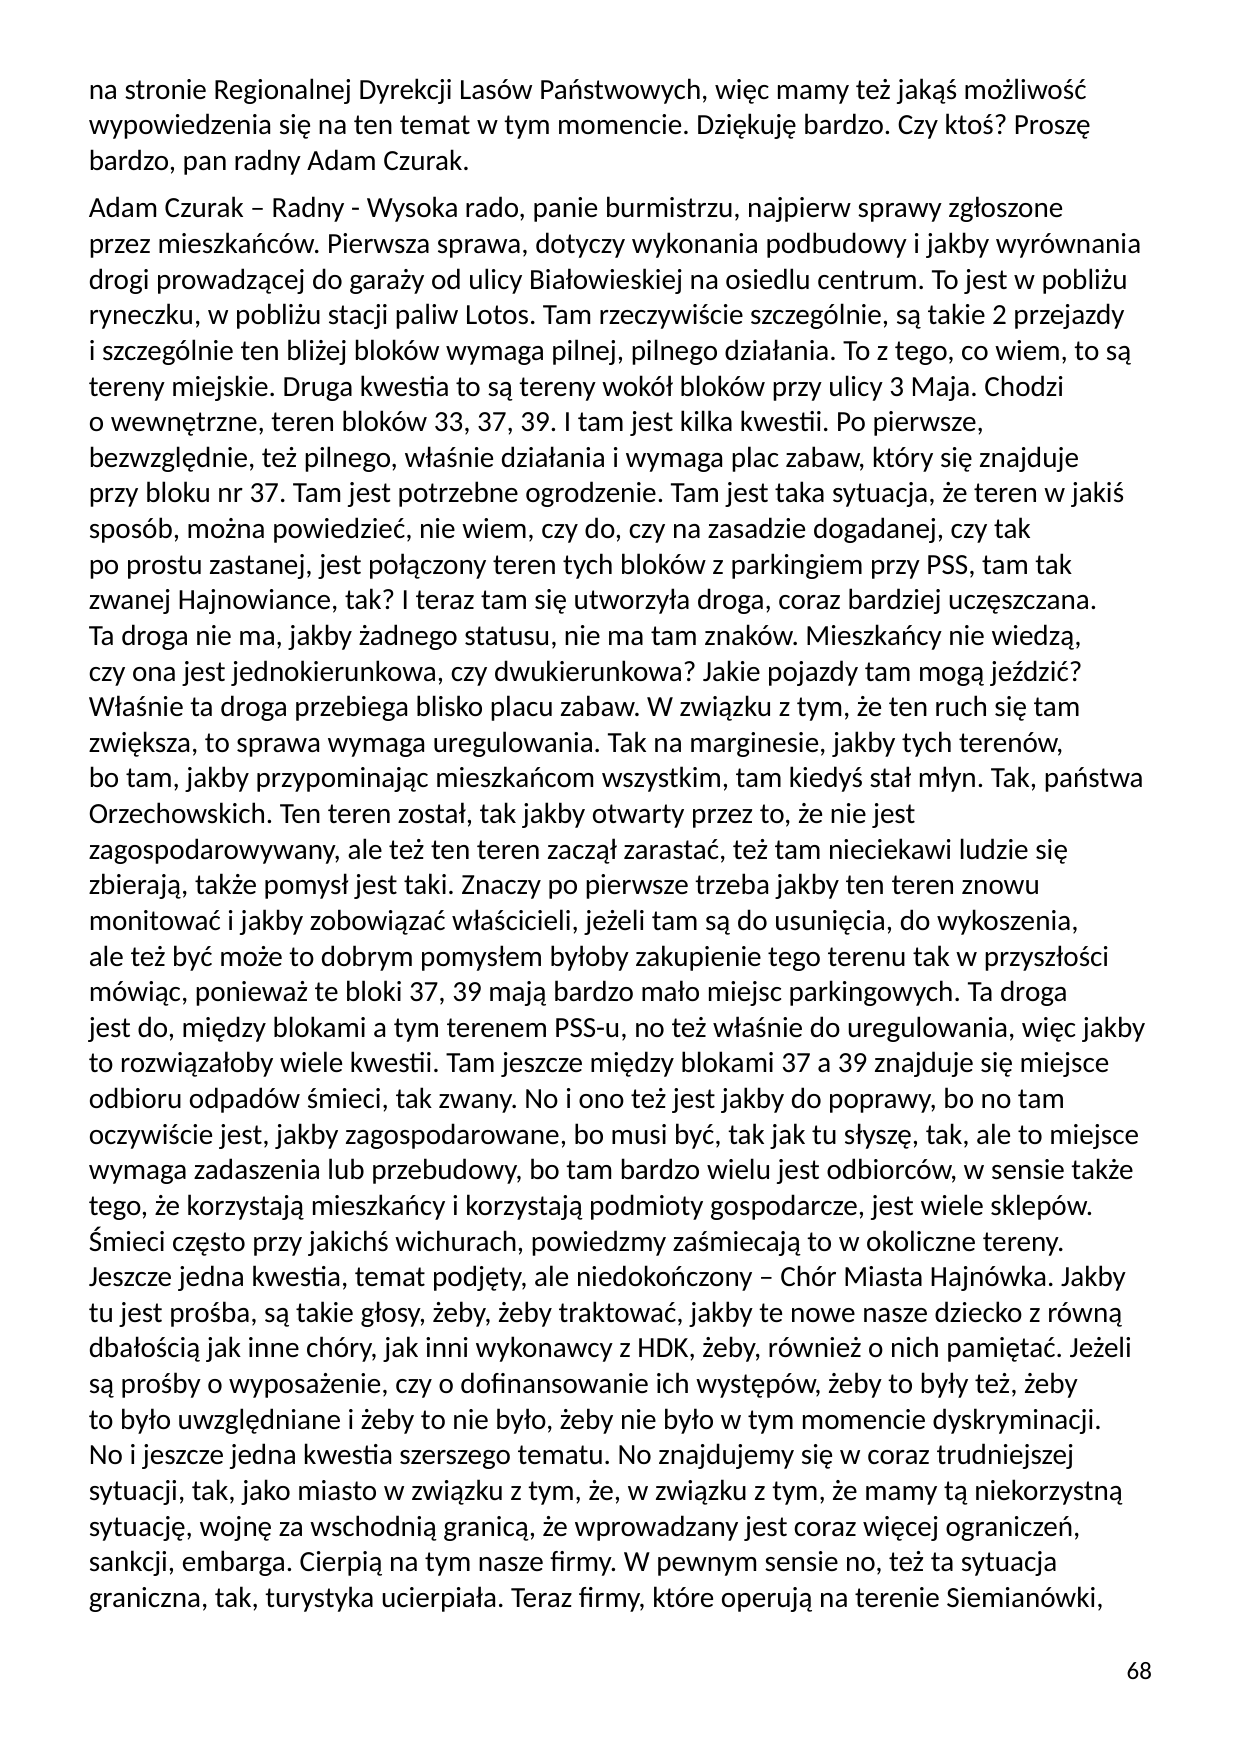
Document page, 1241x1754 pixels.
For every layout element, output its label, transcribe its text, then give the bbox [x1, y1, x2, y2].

text na stronie Regionalnej Dyrekcji Lasów Państwowych, więc mamy też jakąś możliwość wypowiedzenia się na ten temat w tym momencie. Dziękuję bardzo. Czy ktoś? Proszę bardzo, pan radny Adam Czurak. [88, 71, 1152, 178]
text Adam Czurak – Radny - Wysoka rado, panie burmistrzu, najpierw sprawy zgłoszone przez mieszkańców. Pierwsza sprawa, dotyczy wykonania podbudowy i jakby wyrównania drogi prowadzącej do garaży od ulicy Białowieskiej na osiedlu centrum. To jest w pobliżu ryneczku, w pobliżu stacji paliw Lotos. Tam rzeczywiście szczególnie, są takie 2 przejazdy i szczególnie ten bliżej bloków wymaga pilnej, pilnego działania. To z tego, co wiem, to są tereny miejskie. Druga kwestia to są tereny wokół bloków przy ulicy 3 Maja. Chodzi o wewnętrzne, teren bloków 33, 37, 39. I tam jest kilka kwestii. Po pierwsze, bezwzględnie, też pilnego, właśnie działania i wymaga plac zabaw, który się znajduje przy bloku nr 37. Tam jest potrzebne ogrodzenie. Tam jest taka sytuacja, że teren w jakiś sposób, można powiedzieć, nie wiem, czy do, czy na zasadzie dogadanej, czy tak po prostu zastanej, jest połączony teren tych bloków z parkingiem przy PSS, tam tak zwanej Hajnowiance, tak? I teraz tam się utworzyła droga, coraz bardziej uczęszczana. Ta droga nie ma, jakby żadnego statusu, nie ma tam znaków. Mieszkańcy nie wiedzą, czy ona jest jednokierunkowa, czy dwukierunkowa? Jakie pojazdy tam mogą jeździć? Właśnie ta droga przebiega blisko placu zabaw. W związku z tym, że ten ruch się tam zwiększa, to sprawa wymaga uregulowania. Tak na marginesie, jakby tych terenów, bo tam, jakby przypominając mieszkańcom wszystkim, tam kiedyś stał młyn. Tak, państwa Orzechowskich. Ten teren został, tak jakby otwarty przez to, że nie jest zagospodarowywany, ale też ten teren zaczął zarastać, też tam nieciekawi ludzie się zbierają, także pomysł jest taki. Znaczy po pierwsze trzeba jakby ten teren znowu monitować i jakby zobowiązać właścicieli, jeżeli tam są do usunięcia, do wykoszenia, ale też być może to dobrym pomysłem byłoby zakupienie tego terenu tak w przyszłości mówiąc, ponieważ te bloki 37, 39 mają bardzo mało miejsc parkingowych. Ta droga jest do, między blokami a tym terenem PSS-u, no też właśnie do uregulowania, więc jakby to rozwiązałoby wiele kwestii. Tam jeszcze między blokami 37 a 39 znajduje się miejsce odbioru odpadów śmieci, tak zwany. No i ono też jest jakby do poprawy, bo no tam oczywiście jest, jakby zagospodarowane, bo musi być, tak jak tu słyszę, tak, ale to miejsce wymaga zadaszenia lub przebudowy, bo tam bardzo wielu jest odbiorców, w sensie także tego, że korzystają mieszkańcy i korzystają podmioty gospodarcze, jest wiele sklepów. Śmieci często przy jakichś wichurach, powiedzmy zaśmiecają to w okoliczne tereny. Jeszcze jedna kwestia, temat podjęty, ale niedokończony – Chór Miasta Hajnówka. Jakby tu jest prośba, są takie głosy, żeby, żeby traktować, jakby te nowe nasze dziecko z równą dbałością jak inne chóry, jak inni wykonawcy z HDK, żeby, również o nich pamiętać. Jeżeli są prośby o wyposażenie, czy o dofinansowanie ich występów, żeby to były też, żeby to było uwzględniane i żeby to nie było, żeby nie było w tym momencie dyskryminacji. No i jeszcze jedna kwestia szerszego tematu. No znajdujemy się w coraz trudniejszej sytuacji, tak, jako miasto w związku z tym, że, w związku z tym, że mamy tą niekorzystną sytuację, wojnę za wschodnią granicą, że wprowadzany jest coraz więcej ograniczeń, sankcji, embarga. Cierpią na tym nasze firmy. W pewnym sensie no, też ta sytuacja graniczna, tak, turystyka ucierpiała. Teraz firmy, które operują na terenie Siemianówki, [88, 189, 1152, 1614]
